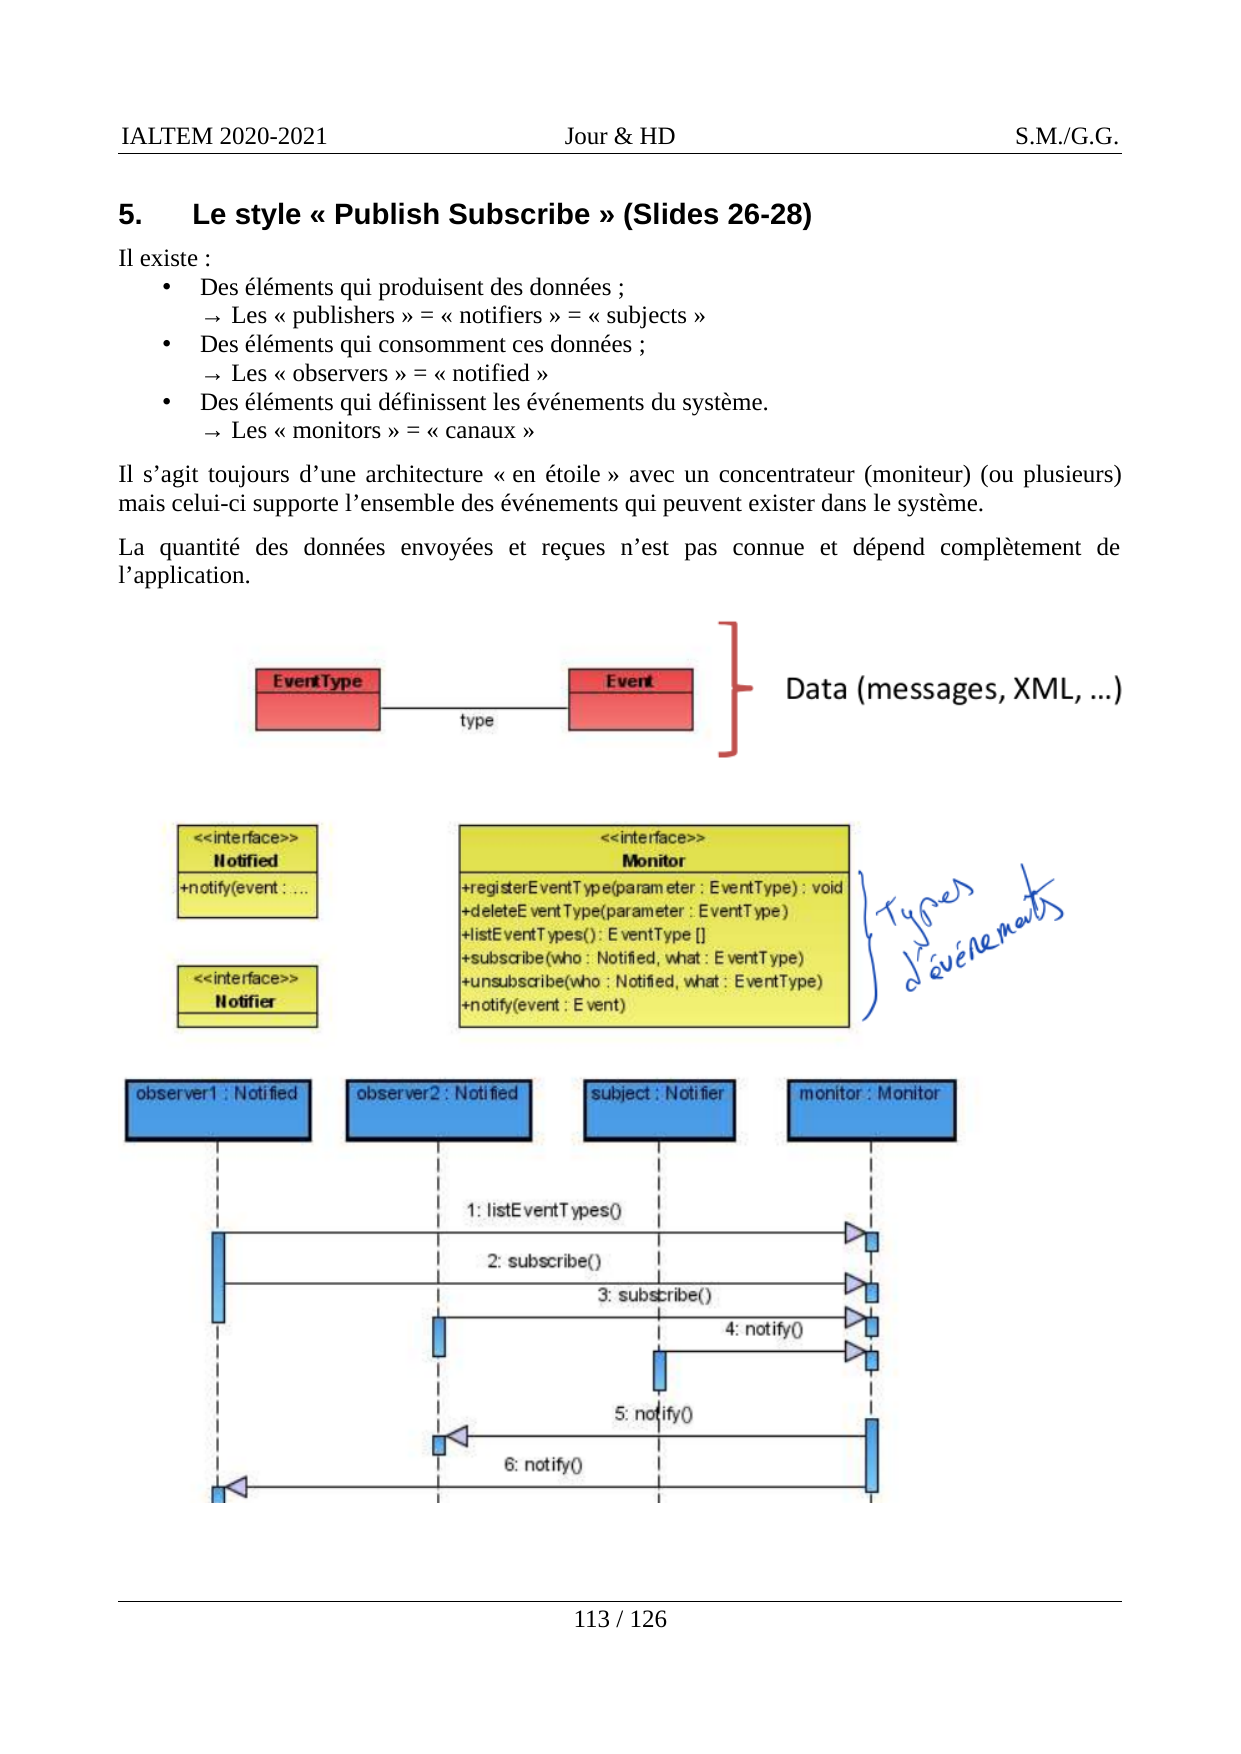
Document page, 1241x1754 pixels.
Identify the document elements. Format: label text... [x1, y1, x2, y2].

text Il existe : [118, 243, 1122, 272]
text La quantité des données envoyées et reçues n’est pas connue et dépend complètement de l’application. [118, 532, 1122, 589]
subtitle Le style « Publish Subscribe » (Slides 26-28) [118, 197, 1122, 231]
text Il s’agit toujours d’une architecture « en étoile » avec un concentrateur (moniteur) (ou plusieurs) mais celui-ci supporte l’ensemble des événements qui peuvent exister dans le système. [118, 459, 1122, 517]
list Des éléments qui consomment ces données ; → Les « observers » = « notified » [162, 329, 1122, 387]
picture [118, 618, 1123, 1503]
list Des éléments qui produisent des données ; → Les « publishers » = « notifiers » = « subjects » [162, 272, 1122, 329]
list Des éléments qui définissent les événements du système. → Les « monitors » = « canaux » [162, 387, 1122, 444]
